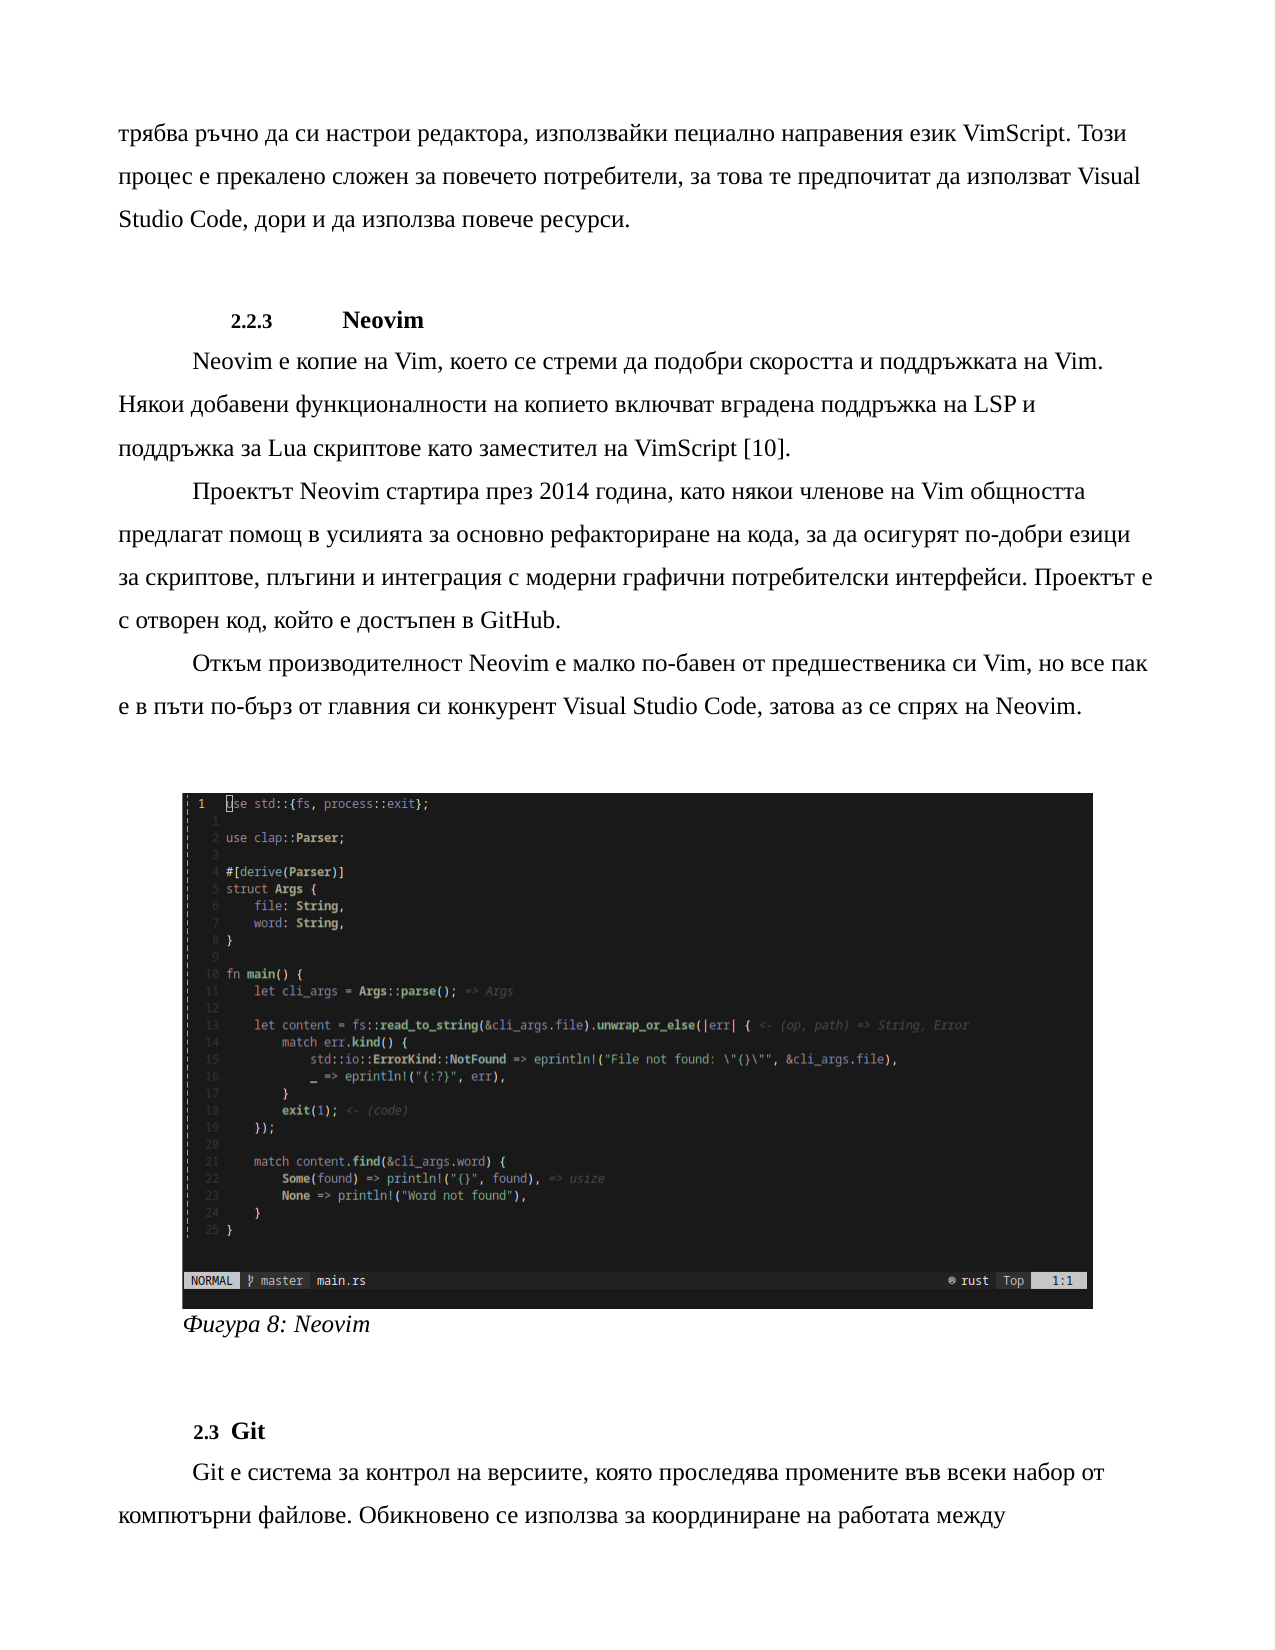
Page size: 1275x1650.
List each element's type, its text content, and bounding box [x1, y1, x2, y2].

text Откъм производителност Neovim е малко по-бавен от предшественика си Vim, но все пак е в пъти по-бърз от главния си конкурент Visual Studio Code, затова аз се спрях на Neovim. [118, 648, 1157, 720]
subtitle Neovim [231, 305, 1157, 334]
text трябва ръчно да си настрои редактора, използвайки пециално направения език VimScript. Този процес е прекалено сложен за повечето потребители, за това те предпочитат да използват Visual Studio Code, дори и да използва повече ресурси. [118, 118, 1157, 233]
text Neovim е копие на Vim, което се стреми да подобри скоростта и поддръжката на Vim. Някои добавени функционалности на копието включват вградена поддръжка на LSP и поддръжка за Lua скриптове като заместител на VimScript [10]. [118, 346, 1157, 461]
text Проектът Neovim стартира през 2014 година, като някои членове на Vim общността предлагат помощ в усилията за основно рефакториране на кода, за да осигурят по-добри eзици за скриптове, плъгини и интеграция с модерни графични потребителски интерфейси. Проектът е с отворен код, който е достъпен в GitHub. [118, 476, 1157, 634]
subtitle Git [193, 1416, 1157, 1444]
text Фигура 8: Neovim [182, 1309, 1093, 1337]
picture [182, 793, 1093, 1309]
text Git е система за контрол на версиите, която проследява промените във всеки набор от компютърни файлове. Обикновено се използва за координиране на работата между [118, 1457, 1157, 1529]
